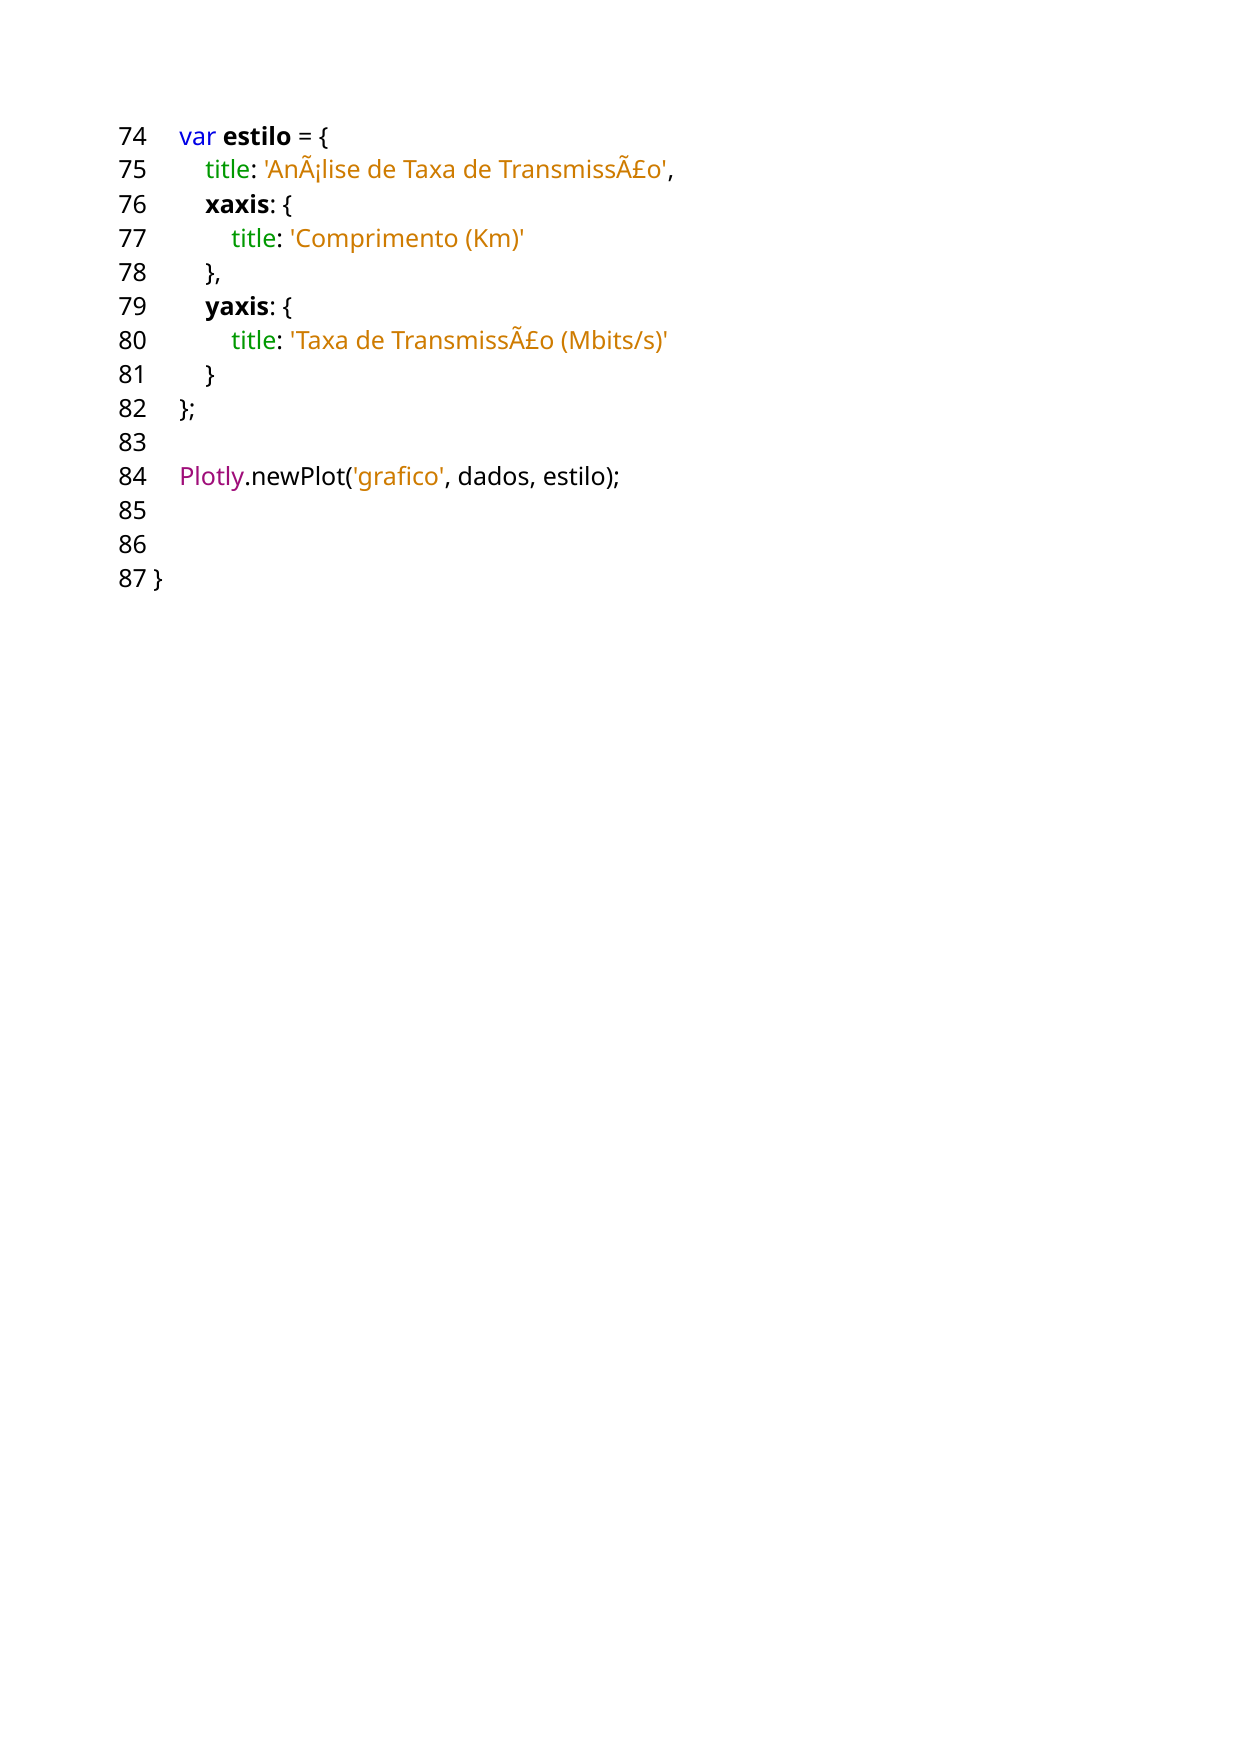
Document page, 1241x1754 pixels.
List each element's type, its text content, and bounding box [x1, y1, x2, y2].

text 85 [118, 493, 1122, 527]
text 87 } [118, 561, 1122, 595]
text 80 title: 'Taxa de TransmissÃ£o (Mbits/s)' [118, 322, 1122, 357]
text 75 title: 'AnÃ¡lise de Taxa de TransmissÃ£o', [118, 152, 1122, 186]
text 79 yaxis: { [118, 288, 1122, 322]
text 84 Plotly.newPlot('grafico', dados, estilo); [118, 459, 1122, 493]
text 82 }; [118, 391, 1122, 425]
text 76 xaxis: { [118, 186, 1122, 220]
text 78 }, [118, 254, 1122, 288]
text 86 [118, 527, 1122, 561]
text 81 } [118, 357, 1122, 391]
text 77 title: 'Comprimento (Km)' [118, 220, 1122, 254]
text 74 var estilo = { [118, 118, 1122, 152]
text 83 [118, 425, 1122, 459]
